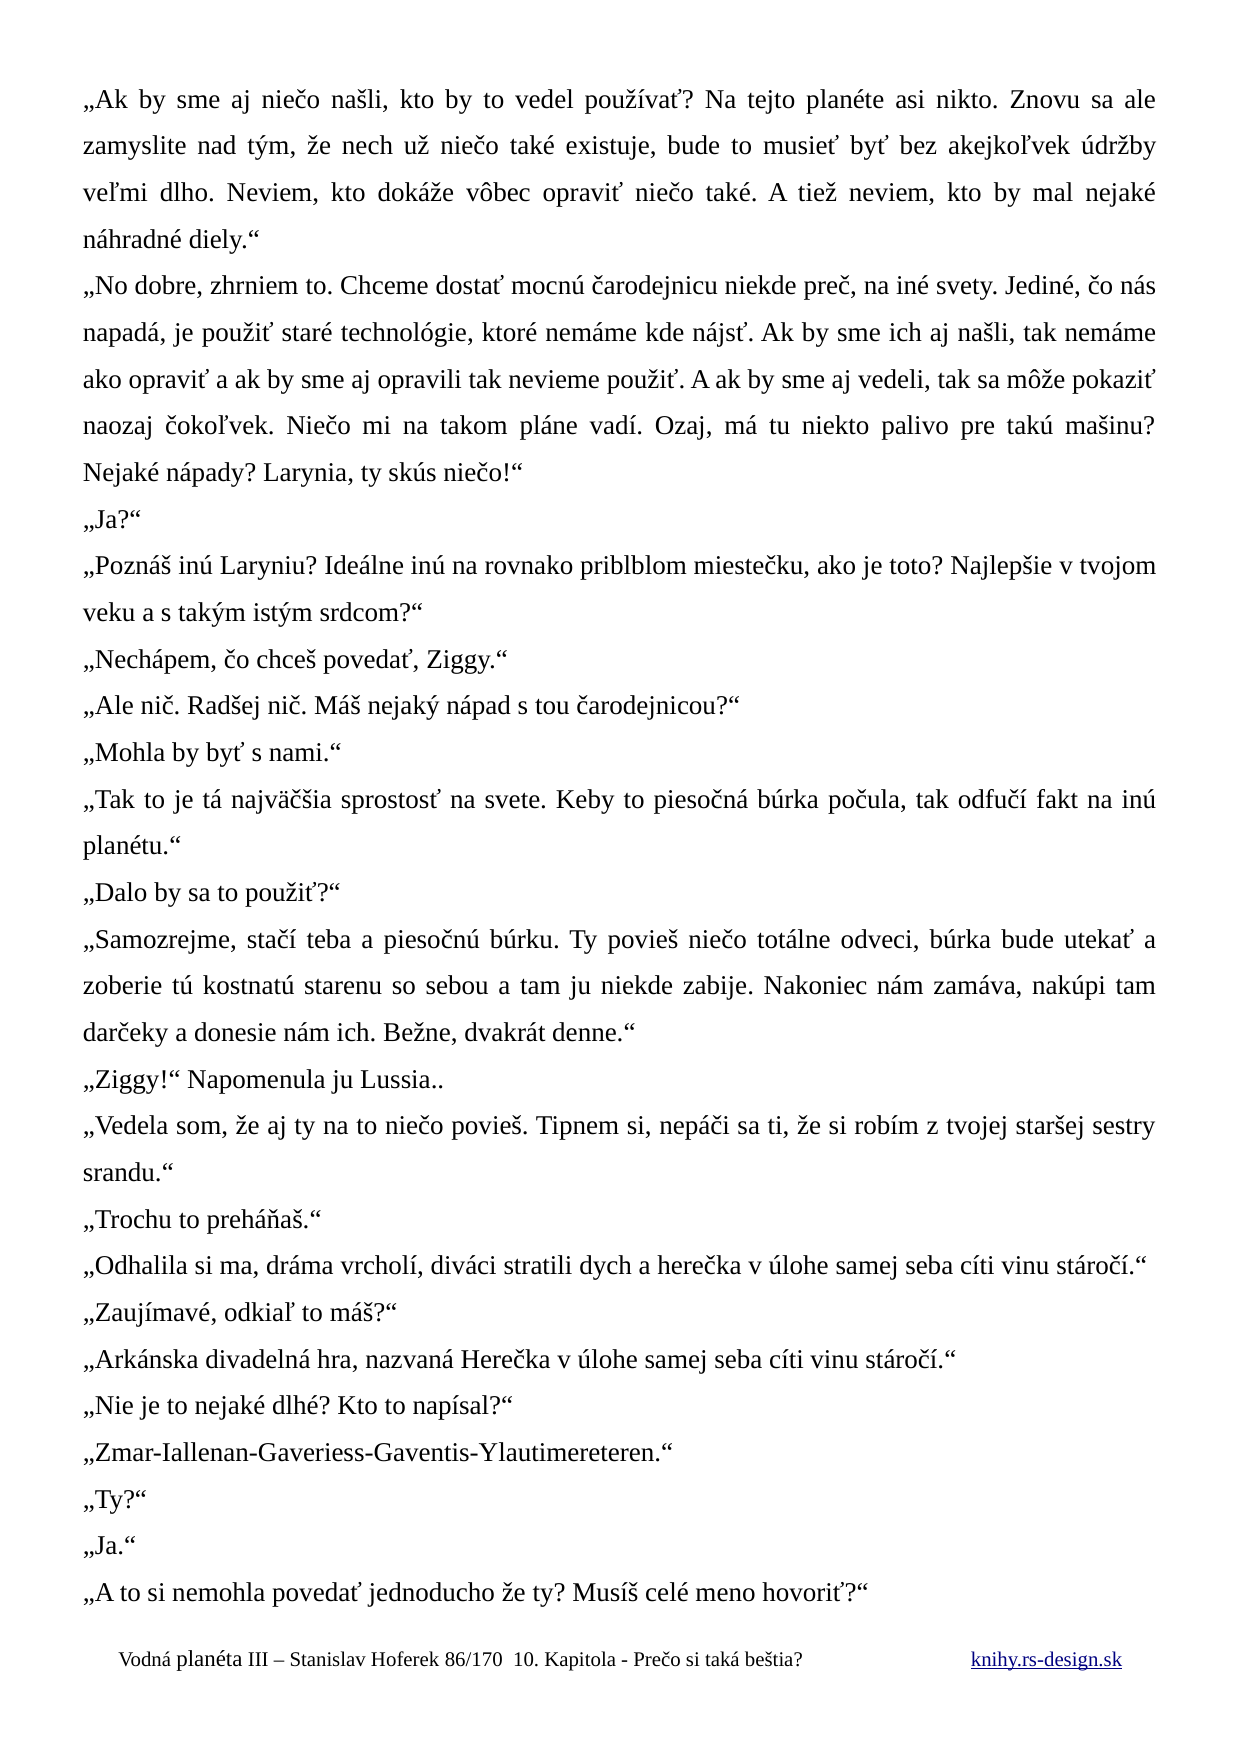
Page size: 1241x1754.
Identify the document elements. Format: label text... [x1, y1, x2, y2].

text „No dobre, zhrniem to. Chceme dostať mocnú čarodejnicu niekde preč, na iné svety. Jediné, čo nás napadá, je použiť staré technológie, ktoré nemáme kde nájsť. Ak by sme ich aj našli, tak nemáme ako opraviť a ak by sme aj opravili tak nevieme použiť. A ak by sme aj vedeli, tak sa môže pokaziť naozaj čokoľvek. Niečo mi na takom pláne vadí. Ozaj, má tu niekto palivo pre takú mašinu? Nejaké nápady? Larynia, ty skús niečo!“ [83, 269, 1157, 487]
text „Arkánska divadelná hra, nazvaná Herečka v úlohe samej seba cíti vinu stáročí.“ [83, 1343, 1157, 1374]
text „Trochu to preháňaš.“ [83, 1203, 1157, 1234]
text „Ja?“ [83, 503, 1157, 534]
text „Ty?“ [83, 1483, 1157, 1514]
text „Samozrejme, stačí teba a piesočnú búrku. Ty povieš niečo totálne odveci, búrka bude utekať a zoberie tú kostnatú starenu so sebou a tam ju niekde zabije. Nakoniec nám zamáva, nakúpi tam darčeky a donesie nám ich. Bežne, dvakrát denne.“ [83, 923, 1157, 1047]
text „Zmar-Iallenan-Gaveriess-Gaventis-Ylautimereteren.“ [83, 1436, 1157, 1467]
text „Ak by sme aj niečo našli, kto by to vedel používať? Na tejto planéte asi nikto. Znovu sa ale zamyslite nad tým, že nech už niečo také existuje, bude to musieť byť bez akejkoľvek údržby veľmi dlho. Neviem, kto dokáže vôbec opraviť niečo také. A tiež neviem, kto by mal nejaké náhradné diely.“ [83, 83, 1157, 254]
text „Ale nič. Radšej nič. Máš nejaký nápad s tou čarodejnicou?“ [83, 689, 1157, 721]
text „Nechápem, čo chceš povedať, Ziggy.“ [83, 643, 1157, 674]
text „Dalo by sa to použiť?“ [83, 876, 1157, 907]
text „A to si nemohla povedať jednoducho že ty? Musíš celé meno hovoriť?“ [83, 1576, 1157, 1607]
text „Ja.“ [83, 1529, 1157, 1561]
text „Nie je to nejaké dlhé? Kto to napísal?“ [83, 1389, 1157, 1421]
text „Mohla by byť s nami.“ [83, 736, 1157, 767]
text „Tak to je tá najväčšia sprostosť na svete. Keby to piesočná búrka počula, tak odfučí fakt na inú planétu.“ [83, 783, 1157, 861]
text „Odhalila si ma, dráma vrcholí, diváci stratili dych a herečka v úlohe samej seba cíti vinu stáročí.“ [83, 1249, 1157, 1281]
text „Vedela som, že aj ty na to niečo povieš. Tipnem si, nepáči sa ti, že si robím z tvojej staršej sestry srandu.“ [83, 1109, 1157, 1187]
text „Poznáš inú Laryniu? Ideálne inú na rovnako priblblom miestečku, ako je toto? Najlepšie v tvojom veku a s takým istým srdcom?“ [83, 549, 1157, 627]
text „Zaujímavé, odkiaľ to máš?“ [83, 1296, 1157, 1327]
text „Ziggy!“ Napomenula ju Lussia.. [83, 1063, 1157, 1094]
